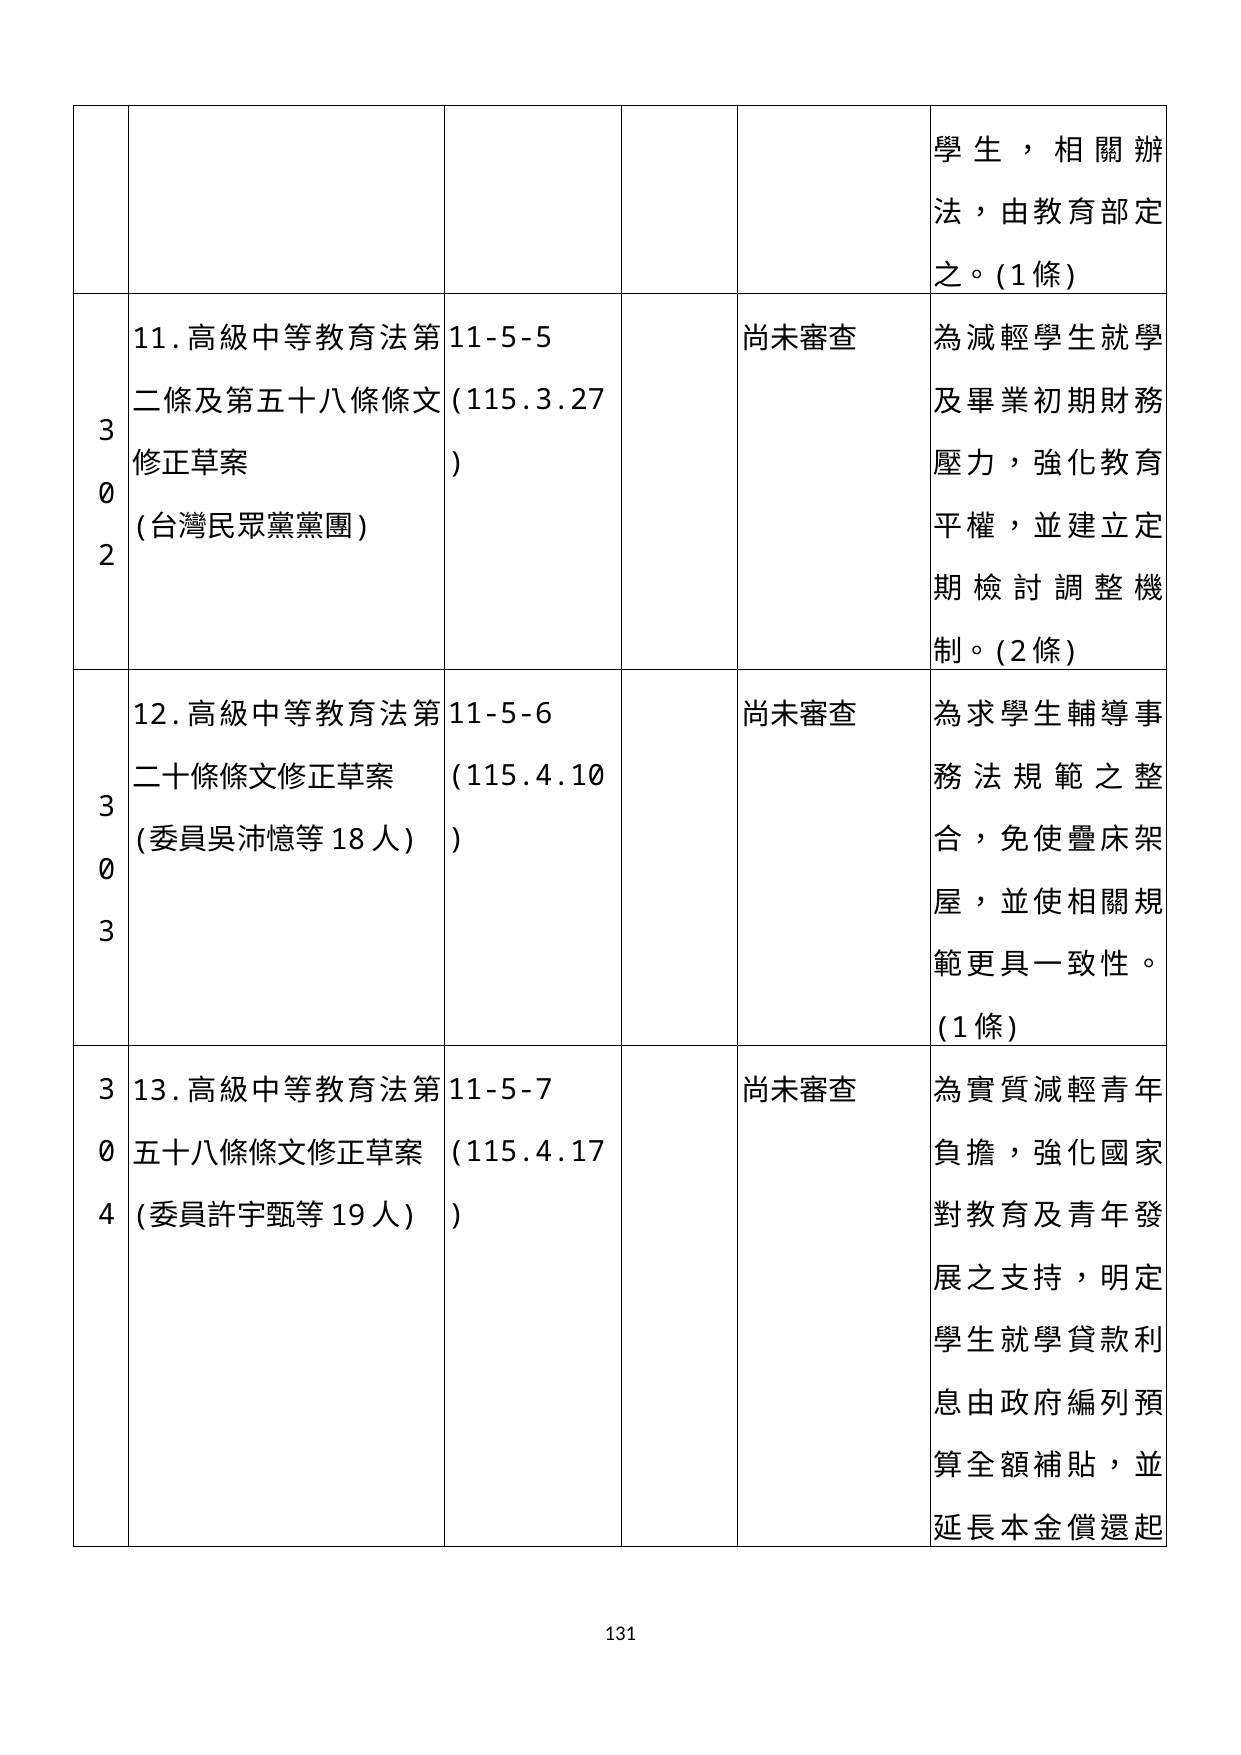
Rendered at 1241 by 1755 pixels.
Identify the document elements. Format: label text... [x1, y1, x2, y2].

table_cell [622, 670, 737, 1045]
table_cell 學生，相關辦法，由教育部定之。(1條) [931, 106, 1166, 293]
table_cell 尚未審查 [738, 1046, 930, 1546]
table_cell [74, 670, 128, 1045]
table_cell 11.高級中等教育法第二條及第五十八條條文修正草案 (台灣民眾黨黨團) [129, 294, 444, 669]
table_cell [74, 106, 128, 293]
table_cell 11-5-7 (115.4.17) [445, 1046, 621, 1546]
table_cell [129, 106, 444, 293]
table_cell [74, 1046, 128, 1546]
table_cell 為求學生輔導事務法規範之整合，免使疊床架屋，並使相關規範更具一致性。(1條) [931, 670, 1166, 1045]
table_cell [622, 106, 737, 293]
table_cell 為實質減輕青年負擔，強化國家對教育及青年發展之支持，明定學生就學貸款利息由政府編列預算全額補貼，並延長本金償還起 [931, 1046, 1166, 1546]
table_cell 13.高級中等教育法第五十八條條文修正草案 (委員許宇甄等19人) [129, 1046, 444, 1546]
table_cell 尚未審查 [738, 294, 930, 669]
table_cell [74, 294, 128, 669]
table_cell [738, 106, 930, 293]
table_cell 11-5-5 (115.3.27) [445, 294, 621, 669]
table_cell 11-5-6 (115.4.10) [445, 670, 621, 1045]
table_cell 尚未審查 [738, 670, 930, 1045]
table_cell 12.高級中等教育法第二十條條文修正草案 (委員吳沛憶等18人) [129, 670, 444, 1045]
table_cell [622, 1046, 737, 1546]
table_cell 為減輕學生就學及畢業初期財務壓力，強化教育平權，並建立定期檢討調整機制。(2條) [931, 294, 1166, 669]
table_cell [622, 294, 737, 669]
table_cell [445, 106, 621, 293]
